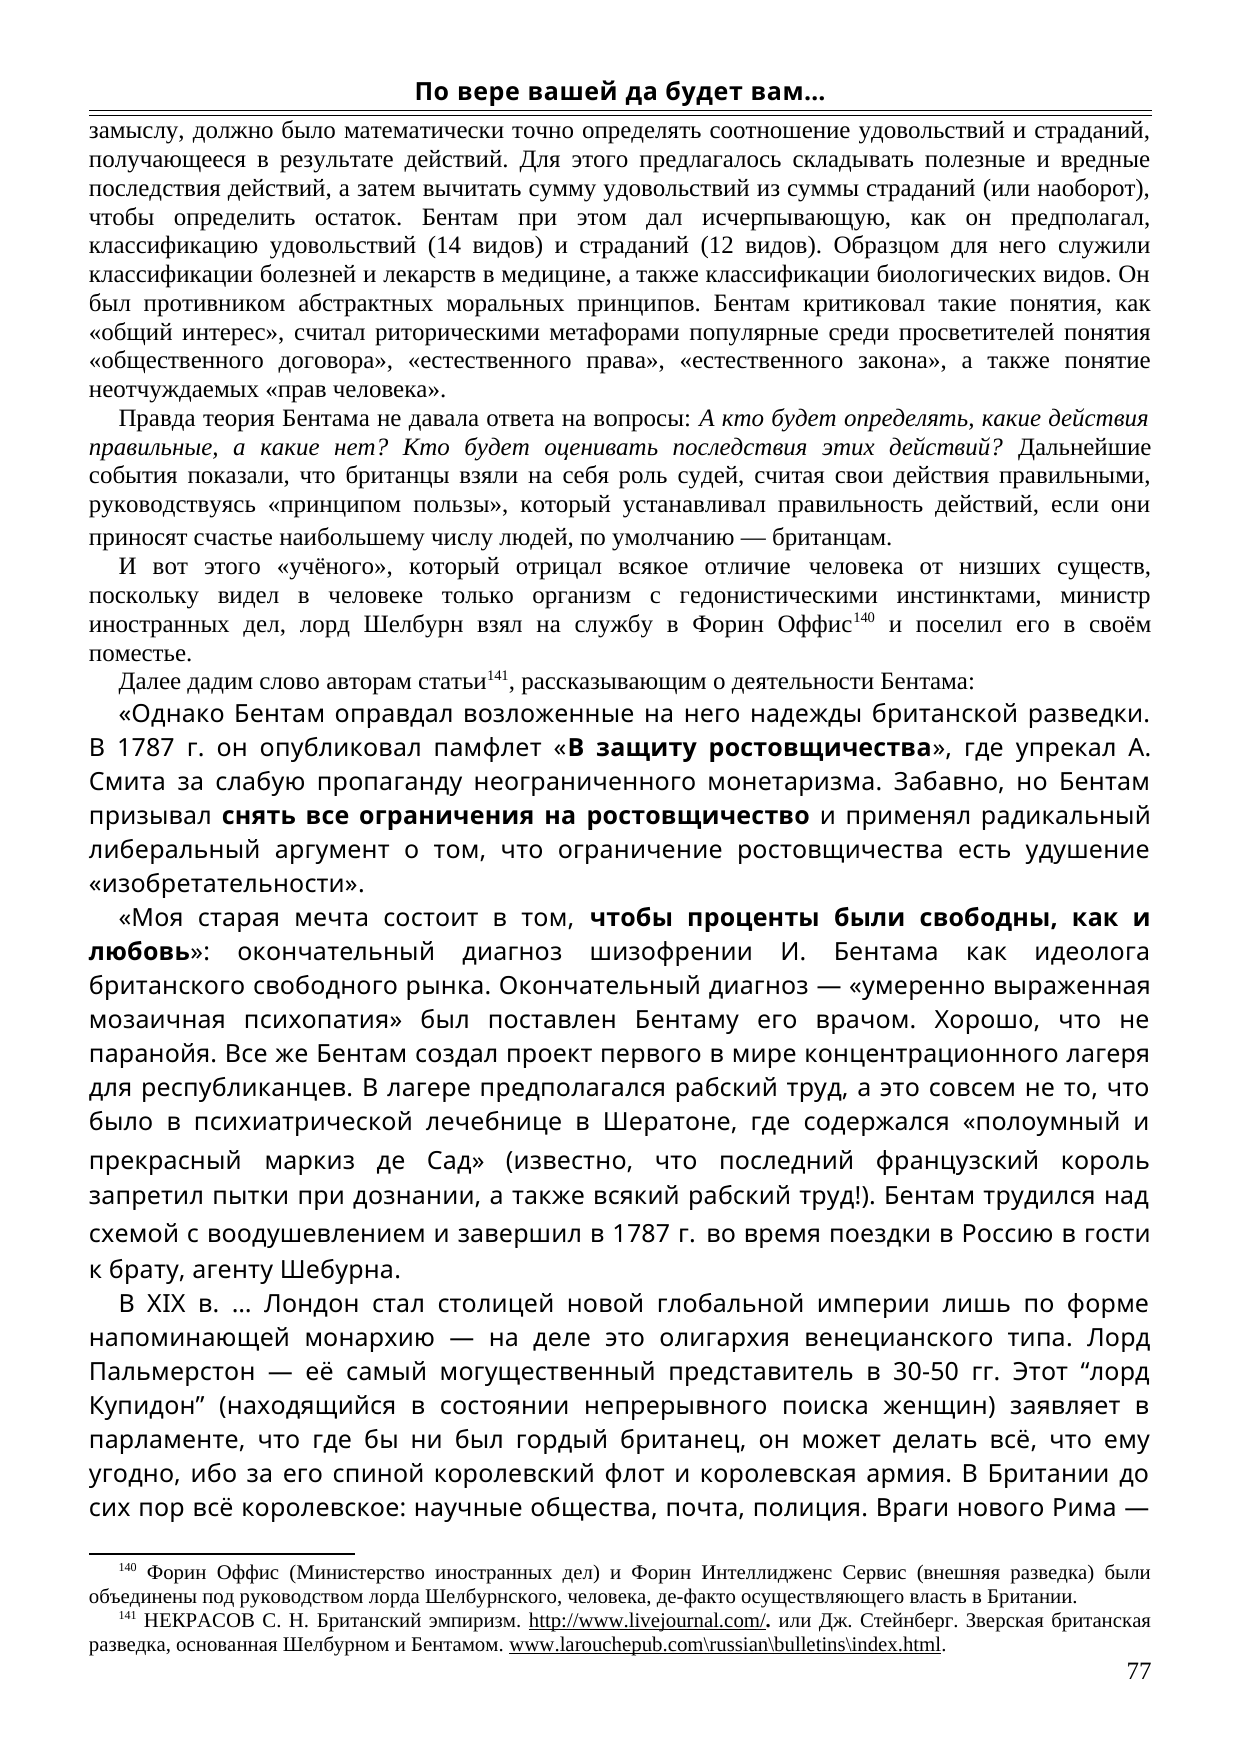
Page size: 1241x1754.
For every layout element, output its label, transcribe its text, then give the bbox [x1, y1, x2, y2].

text замыслу, должно было математически точно определять соотношение удовольствий и страданий, получающееся в результате действий. Для этого предлагалось складывать полезные и вредные последствия действий, а затем вычитать сумму удовольствий из суммы страданий (или наоборот), чтобы определить остаток. Бентам при этом дал исчерпывающую, как он предполагал, классификацию удовольствий (14 видов) и страданий (12 видов). Образцом для него служили классификации болезней и лекарств в медицине, а также классификации биологических видов. Он был противником абстрактных моральных принципов. Бентам критиковал такие понятия, как «общий интерес», считал риторическими метафорами популярные среди просветителей понятия «общественного договора», «естественного права», «естественного закона», а также понятие неотчуждаемых «прав человека». [89, 116, 1152, 403]
text «Однако Бентам оправдал возложенные на него надежды британской разведки. В 1787 г. он опубликовал памфлет «В защиту ростовщичества», где упрекал А. Смита за слабую пропаганду неограниченного монетаризма. Забавно, но Бентам призывал снять все ограничения на ростовщичество и применял радикальный либеральный аргумент о том, что ограничение ростовщичества есть удушение «изобретательности». [89, 695, 1152, 899]
text Правда теория Бентама не давала ответа на вопросы: А кто будет определять, какие действия правильные, а какие нет? Кто будет оценивать последствия этих действий? Дальнейшие события показали, что британцы взяли на себя роль судей, считая свои действия правильными, руководствуясь «принципом пользы», который устанавливал правильность действий, если они приносят счастье наибольшему числу людей, по умолчанию — британцам. [89, 403, 1152, 551]
text Далее дадим слово авторам статьи, рассказывающим о деятельности Бентама: [89, 666, 1152, 695]
text В ХIХ в. … Лондон стал столицей новой глобальной империи лишь по форме напоминающей монархию — на деле это олигархия венецианского типа. Лорд Пальмерстон — её самый могущественный представитель в 30-50 гг. Этот “лорд Купидон” (находящийся в состоянии непрерывного поиска женщин) заявляет в парламенте, что где бы ни был гордый британец, он может делать всё, что ему угодно, ибо за его спиной королевский флот и королевская армия. В Британии до сих пор всё королевское: научные общества, почта, полиция. Враги нового Рима — [89, 1286, 1152, 1524]
text НЕКРАСОВ С. Н. Британский эмпиризм. http://www.livejournal.com/. или Дж. Стейнберг. Зверская британская разведка, основанная Шелбурном и Бентамом. www.larouchepub.com\russian\bulletins\index.html. [89, 1608, 1152, 1656]
text Форин Оффис (Министерство иностранных дел) и Форин Интеллидженс Сервис (внешняя разведка) были объединены под руководством лорда Шелбурнского, человека, де-факто осуществляющего власть в Британии. [89, 1560, 1152, 1608]
text «Моя старая мечта состоит в том, чтобы проценты были свободны, как и любовь»: окончательный диагноз шизофрении И. Бентама как идеолога британского свободного рынка. Окончательный диагноз — «умеренно выраженная мозаичная психопатия» был поставлен Бентаму его врачом. Хорошо, что не паранойя. Все же Бентам создал проект первого в мире концентрационного лагеря для республиканцев. В лагере предполагался рабский труд, а это совсем не то, что было в психиатрической лечебнице в Шератоне, где содержался «полоумный и прекрасный маркиз де Сад» (известно, что последний французский король запретил пытки при дознании, а также всякий рабский труд!). Бентам трудился над схемой с воодушевлением и завершил в 1787 г. во время поездки в Россию в гости к брату, агенту Шебурна. [89, 899, 1152, 1286]
text И вот этого «учёного», который отрицал всякое отличие человека от низших существ, поскольку видел в человеке только организм с гедонистическими инстинктами, министр иностранных дел, лорд Шелбурн взял на службу в Форин Оффис и поселил его в своём поместье. [89, 551, 1152, 666]
